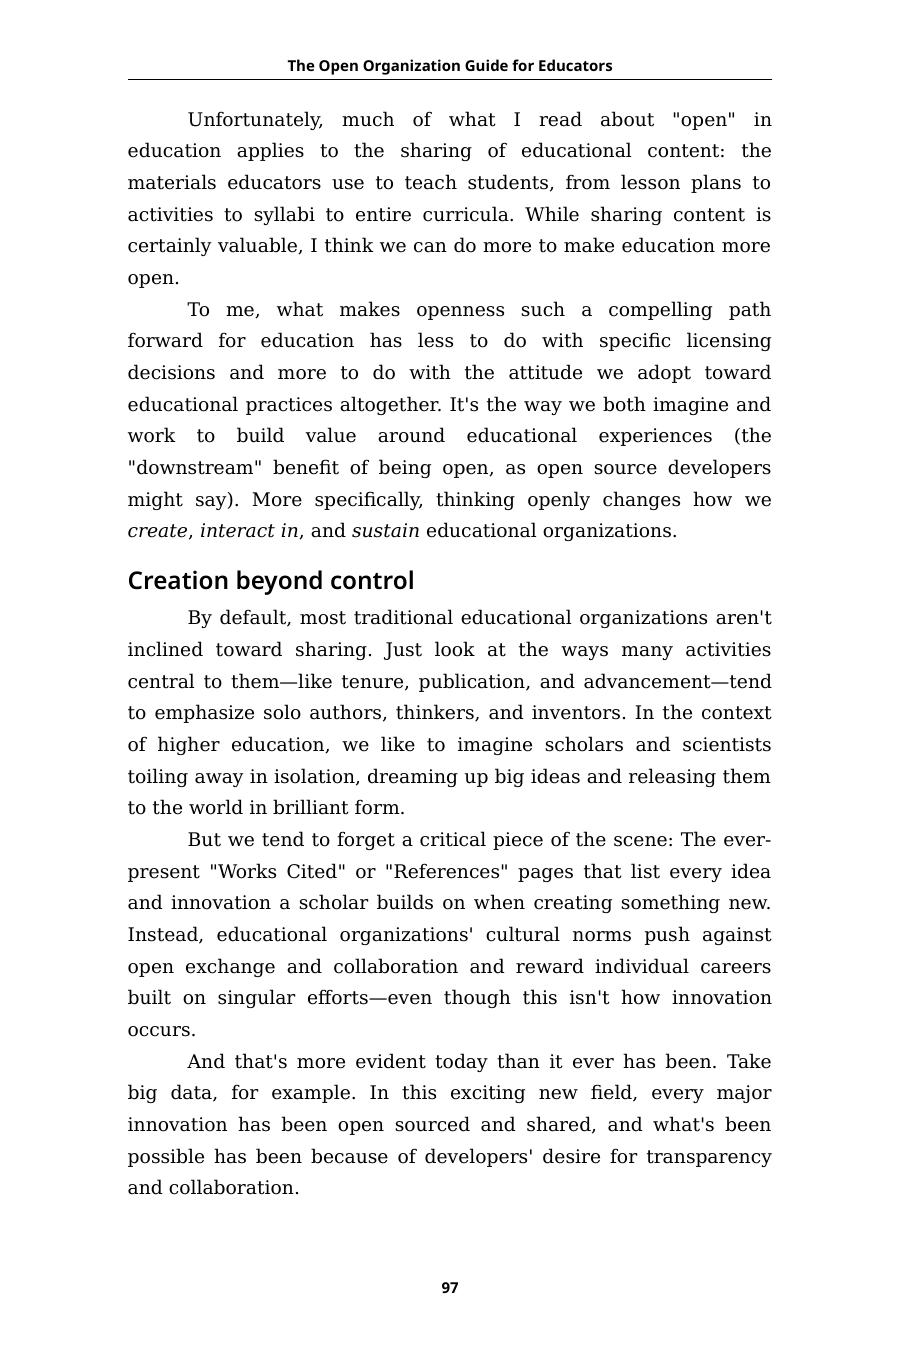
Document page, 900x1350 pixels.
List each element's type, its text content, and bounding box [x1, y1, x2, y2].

text By default, most traditional educational organizations aren't inclined toward sharing. Just look at the ways many activities central to them—like tenure, publication, and advancement—tend to emphasize solo authors, thinkers, and inventors. In the context of higher education, we like to imagine scholars and scientists toiling away in isolation, dreaming up big ideas and releasing them to the world in brilliant form. [127, 607, 772, 819]
subtitle Creation beyond control [127, 567, 772, 595]
text Unfortunately, much of what I read about "open" in education applies to the sharing of educational content: the materials educators use to teach students, from lesson plans to activities to syllabi to entire curricula. While sharing content is certainly valuable, I think we can do more to make education more open. [127, 109, 772, 289]
text And that's more evident today than it ever has been. Take big data, for example. In this exciting new field, every major innovation has been open sourced and shared, and what's been possible has been because of developers' desire for transparency and collaboration. [127, 1051, 772, 1199]
text But we tend to forget a critical piece of the scene: The ever-present "Works Cited" or "References" pages that list every idea and innovation a scholar builds on when creating something new. Instead, educational organizations' cultural norms push against open exchange and collaboration and reward individual careers built on singular efforts—even though this isn't how innovation occurs. [127, 829, 772, 1041]
text To me, what makes openness such a compelling path forward for education has less to do with specific licensing decisions and more to do with the attitude we adopt toward educational practices altogether. It's the way we both imagine and work to build value around educational experiences (the "downstream" benefit of being open, as open source developers might say). More specifically, thinking openly changes how we create, interact in, and sustain educational organizations. [127, 299, 772, 542]
